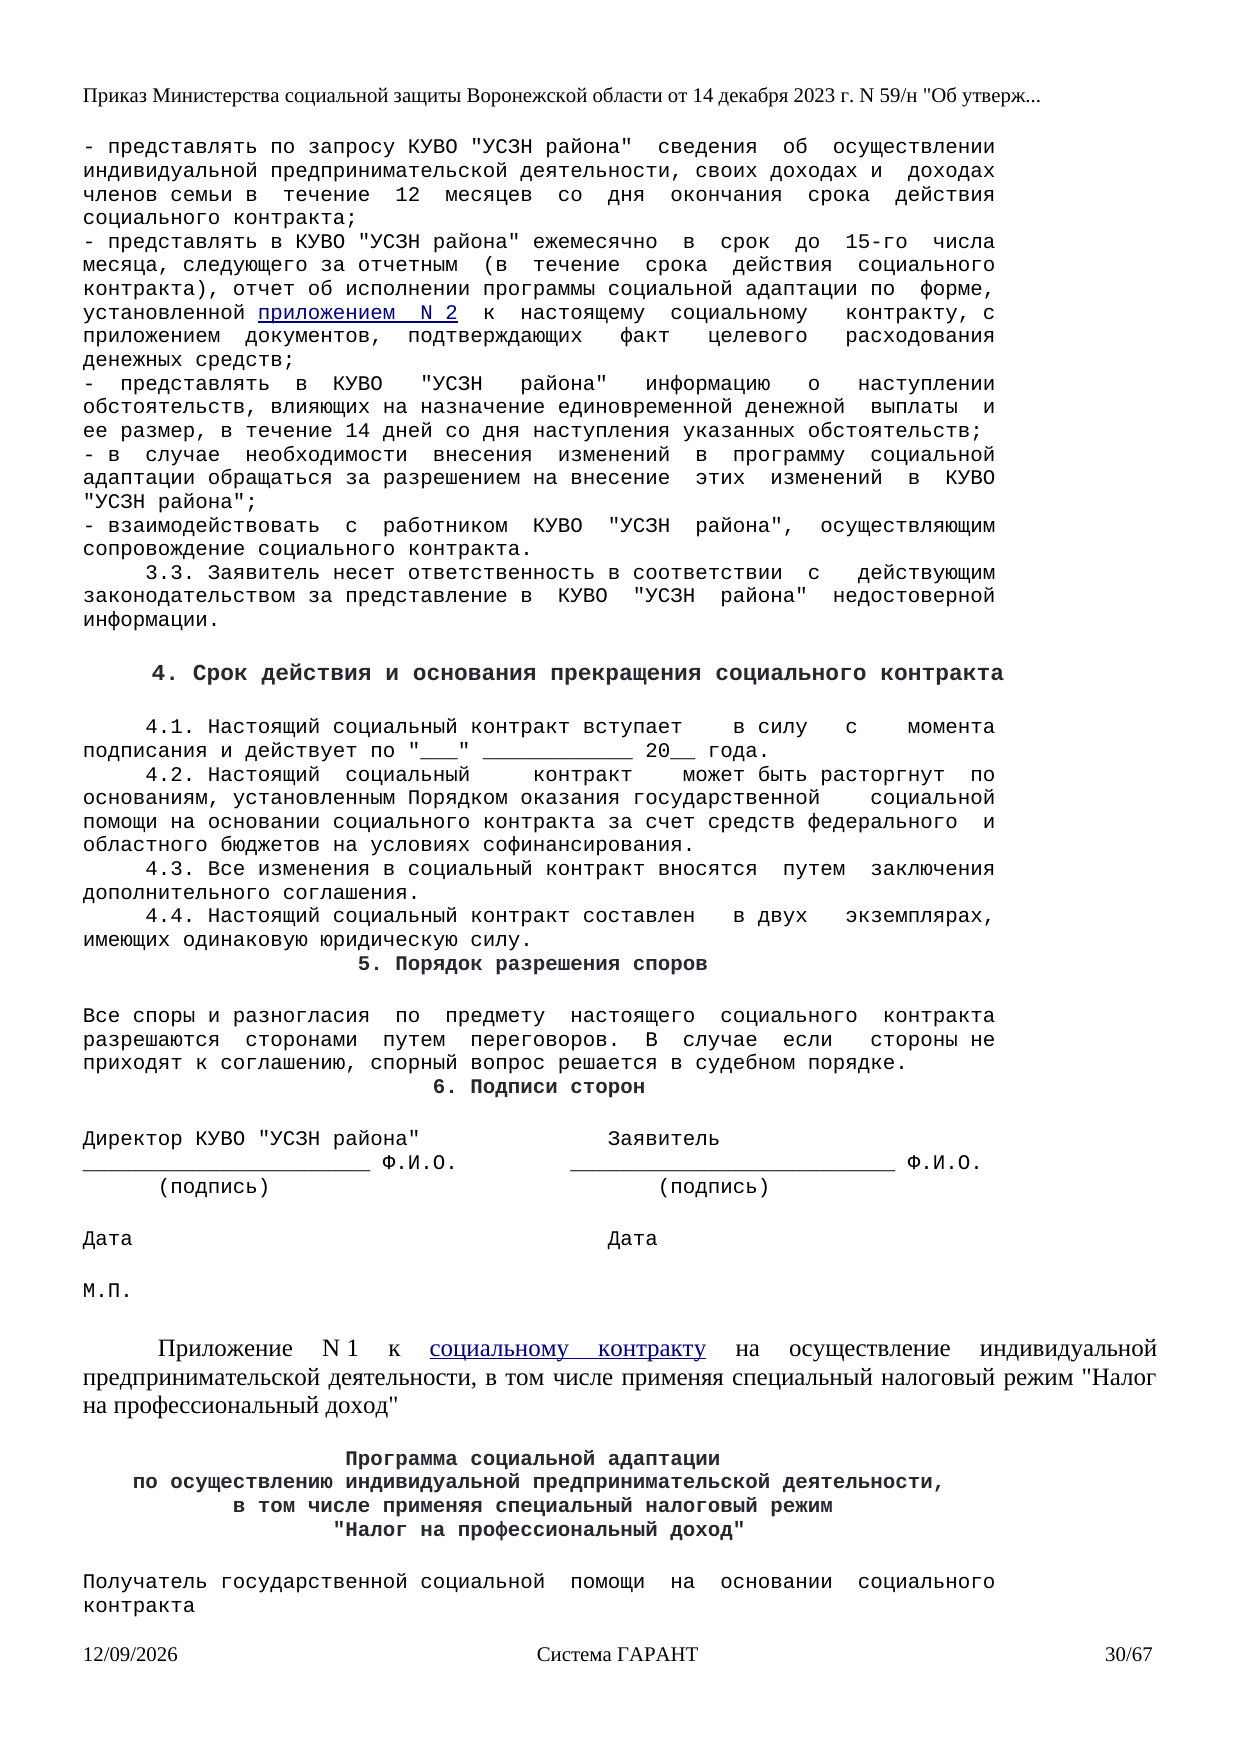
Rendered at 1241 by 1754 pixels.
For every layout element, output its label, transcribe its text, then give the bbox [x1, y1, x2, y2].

text "Налог на профессиональный доход" [83, 1519, 1157, 1542]
text в том числе применяя специальный налоговый режим [83, 1495, 1157, 1519]
text _______________________ Ф.И.О. __________________________ Ф.И.О. [83, 1152, 1157, 1176]
text подписания и действует по "___" ____________ 20__ года. [83, 740, 1157, 763]
text М.П. [83, 1281, 1157, 1304]
text - представлять в КУВО "УСЗН района" информацию о наступлении [83, 373, 1157, 396]
text - взаимодействовать с работником КУВО "УСЗН района", осуществляющим [83, 514, 1157, 538]
text разрешаются сторонами путем переговоров. В случае если стороны не [83, 1029, 1157, 1052]
text имеющих одинаковую юридическую силу. [83, 929, 1157, 953]
text 4.3. Все изменения в социальный контракт вносятся путем заключения [83, 858, 1157, 882]
text по осуществлению индивидуальной предпринимательской деятельности, [83, 1472, 1157, 1495]
text дополнительного соглашения. [83, 882, 1157, 905]
text 4. Срок действия и основания прекращения социального контракта [83, 662, 1157, 687]
text членов семьи в течение 12 месяцев со дня окончания срока действия [83, 183, 1157, 207]
text Получатель государственной социальной помощи на основании социального [83, 1571, 1157, 1595]
text приходят к соглашению, спорный вопрос решается в судебном порядке. [83, 1052, 1157, 1076]
text индивидуальной предпринимательской деятельности, своих доходах и доходах [83, 160, 1157, 183]
text 6. Подписи сторон [83, 1076, 1157, 1100]
text контракта [83, 1595, 1157, 1618]
text (подпись) (подпись) [83, 1176, 1157, 1199]
text Все споры и разногласия по предмету настоящего социального контракта [83, 1005, 1157, 1029]
text 5. Порядок разрешения споров [83, 953, 1157, 976]
text адаптации обращаться за разрешением на внесение этих изменений в КУВО [83, 467, 1157, 491]
text Приложение N 1 к социальному контракту на осуществление индивидуальной предпринимательской деятельности, в том числе применяя специальный налоговый режим "Налог на профессиональный доход" [83, 1333, 1157, 1419]
text Дата Дата [83, 1228, 1157, 1252]
text обстоятельств, влияющих на назначение единовременной денежной выплаты и [83, 396, 1157, 420]
text месяца, следующего за отчетным (в течение срока действия социального [83, 254, 1157, 278]
text 4.2. Настоящий социальный контракт может быть расторгнут по [83, 763, 1157, 787]
text установленной приложением N 2 к настоящему социальному контракту, с [83, 302, 1157, 325]
text сопровождение социального контракта. [83, 538, 1157, 562]
text Директор КУВО "УСЗН района" Заявитель [83, 1128, 1157, 1152]
text помощи на основании социального контракта за счет средств федерального и [83, 811, 1157, 834]
text информации. [83, 609, 1157, 633]
text - в случае необходимости внесения изменений в программу социальной [83, 444, 1157, 467]
text "УСЗН района"; [83, 491, 1157, 514]
text 4.4. Настоящий социальный контракт составлен в двух экземплярах, [83, 905, 1157, 929]
text - представлять в КУВО "УСЗН района" ежемесячно в срок до 15-го числа [83, 231, 1157, 254]
text ее размер, в течение 14 дней со дня наступления указанных обстоятельств; [83, 420, 1157, 444]
text основаниям, установленным Порядком оказания государственной социальной [83, 787, 1157, 811]
text законодательством за представление в КУВО "УСЗН района" недостоверной [83, 586, 1157, 609]
text Программа социальной адаптации [83, 1448, 1157, 1472]
text 3.3. Заявитель несет ответственность в соответствии с действующим [83, 562, 1157, 586]
text социального контракта; [83, 207, 1157, 231]
text - представлять по запросу КУВО "УСЗН района" сведения об осуществлении [83, 136, 1157, 160]
text контракта), отчет об исполнении программы социальной адаптации по форме, [83, 278, 1157, 302]
text 4.1. Настоящий социальный контракт вступает в силу с момента [83, 716, 1157, 740]
text приложением документов, подтверждающих факт целевого расходования [83, 325, 1157, 349]
text областного бюджетов на условиях софинансирования. [83, 834, 1157, 858]
text денежных средств; [83, 349, 1157, 373]
